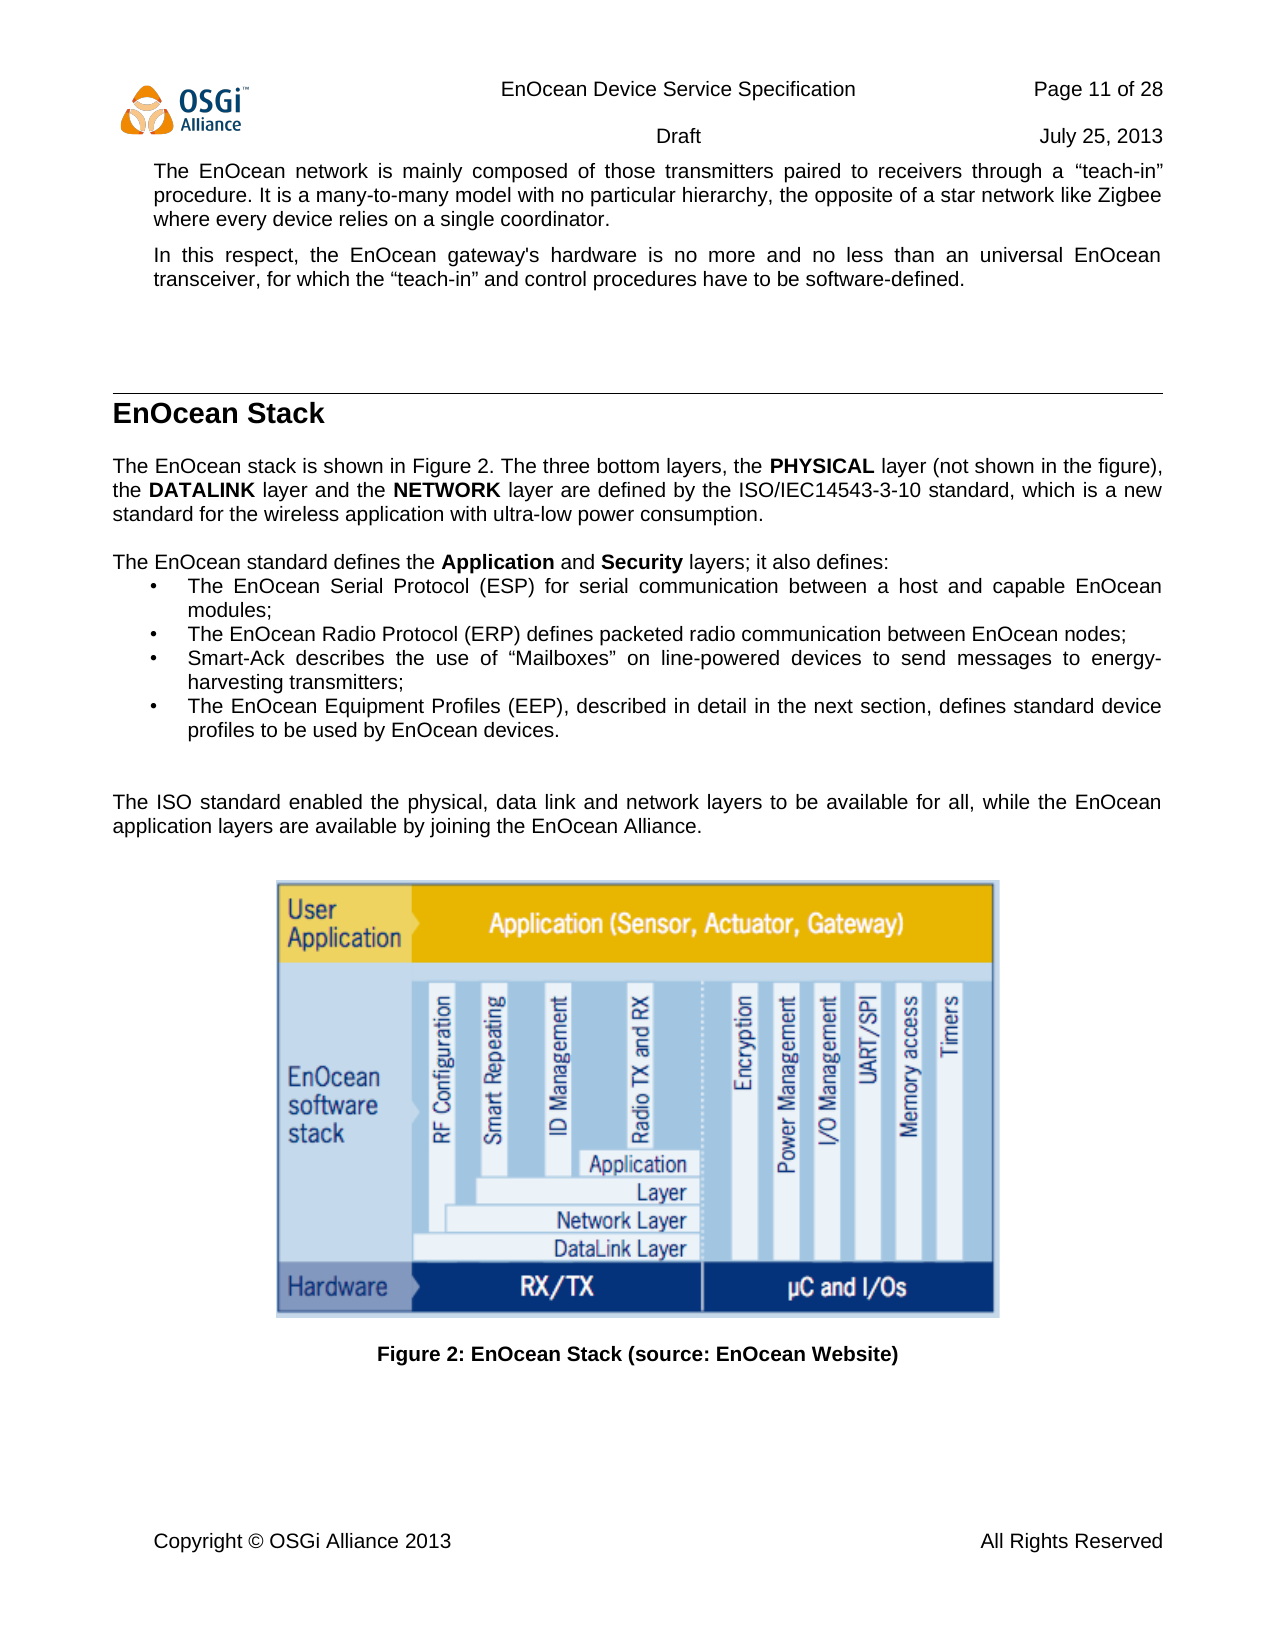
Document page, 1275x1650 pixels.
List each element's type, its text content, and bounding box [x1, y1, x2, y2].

list The EnOcean Equipment Profiles (EEP), described in detail in the next section, defines standard device profiles to be used by EnOcean devices. [150, 694, 1163, 742]
list The EnOcean Serial Protocol (ESP) for serial communication between a host and capable EnOcean modules; [150, 574, 1163, 622]
text In this respect, the EnOcean gateway's hardware is no more and no less than an universal EnOcean transceiver, for which the “teach-in” and control procedures have to be software-defined. [153, 243, 1163, 291]
subtitle EnOcean Stack [112, 394, 1163, 430]
picture [276, 880, 1000, 1318]
text The EnOcean standard defines the Application and Security layers; it also defines: [112, 550, 1163, 574]
list Smart-Ack describes the use of “Mailboxes” on line-powered devices to send messages to energy-harvesting transmitters; [150, 646, 1163, 694]
list The EnOcean Radio Protocol (ERP) defines packeted radio communication between EnOcean nodes; [150, 622, 1163, 646]
text The EnOcean network is mainly composed of those transmitters paired to receivers through a “teach-in” procedure. It is a many-to-many model with no particular hierarchy, the opposite of a star network like Zigbee where every device relies on a single coordinator. [153, 159, 1163, 231]
text The EnOcean stack is shown in Figure 2. The three bottom layers, the PHYSICAL layer (not shown in the figure), the DATALINK layer and the NETWORK layer are defined by the ISO/IEC14543-3-10 standard, which is a new standard for the wireless application with ultra-low power consumption. [112, 454, 1163, 526]
text The ISO standard enabled the physical, data link and network layers to be available for all, while the EnOcean application layers are available by joining the EnOcean Alliance. [112, 790, 1163, 838]
text Figure 2: EnOcean Stack (source: EnOcean Website) [112, 1342, 1163, 1366]
picture [113, 78, 257, 142]
